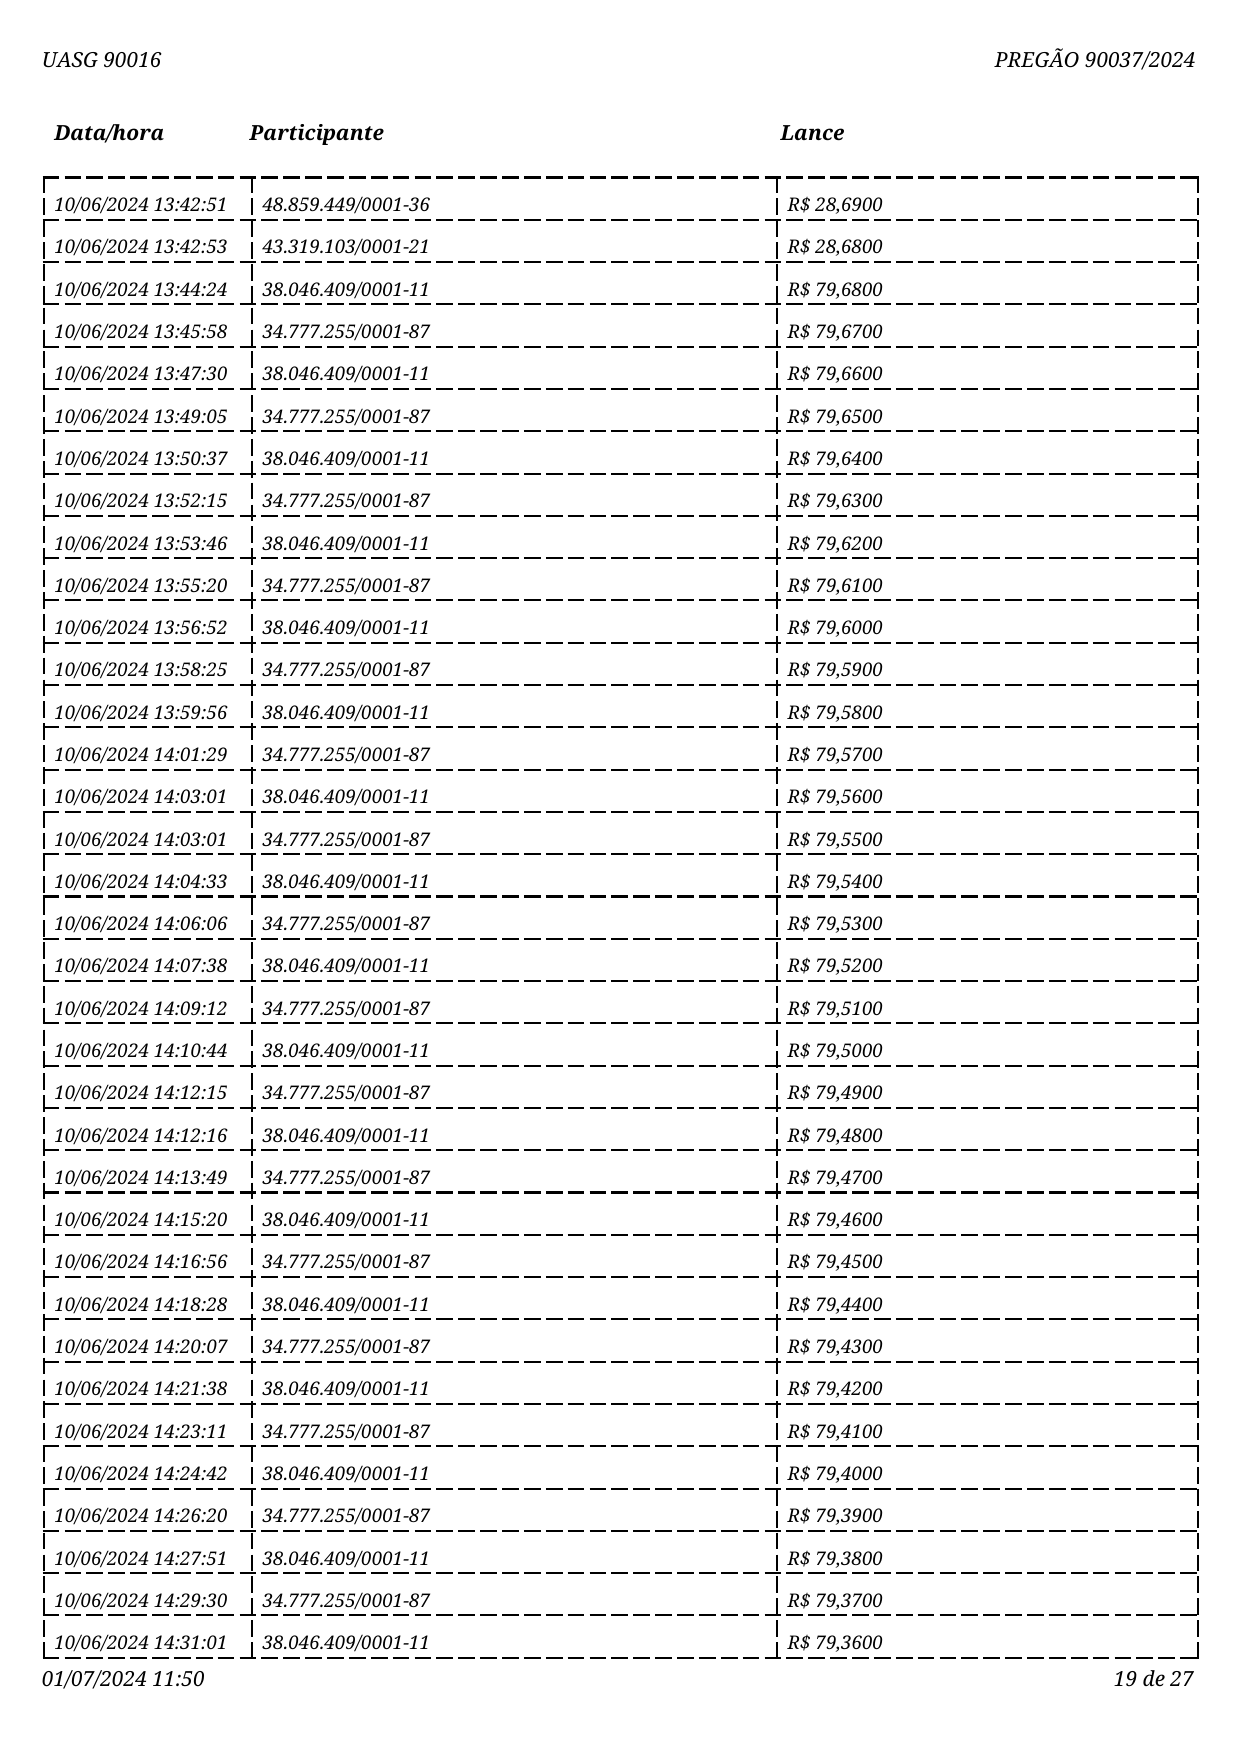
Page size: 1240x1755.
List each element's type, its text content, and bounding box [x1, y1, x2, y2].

table_cell 38.046.409/0001-11 [252, 599, 777, 642]
table_cell 34.777.255/0001-87 [252, 895, 777, 938]
table_cell 38.046.409/0001-11 [252, 1107, 777, 1149]
table_cell 10/06/2024 14:04:33 [44, 853, 252, 895]
table_cell 10/06/2024 13:52:15 [44, 473, 252, 515]
table_cell 38.046.409/0001-11 [252, 1445, 777, 1487]
table_header R$ 28,6900 [777, 176, 1198, 219]
table_cell 34.777.255/0001-87 [252, 388, 777, 430]
table_cell 34.777.255/0001-87 [252, 1318, 777, 1361]
table_cell 10/06/2024 14:13:49 [44, 1149, 252, 1191]
table_cell R$ 79,5100 [777, 980, 1198, 1022]
table_cell R$ 79,5500 [777, 811, 1198, 853]
table_cell R$ 79,5700 [777, 726, 1198, 768]
table_cell 34.777.255/0001-87 [252, 811, 777, 853]
table_cell 10/06/2024 14:12:16 [44, 1107, 252, 1149]
table_cell 38.046.409/0001-11 [252, 684, 777, 726]
table_cell 10/06/2024 14:31:01 [44, 1614, 252, 1657]
table_cell R$ 79,6600 [777, 346, 1198, 388]
table_cell 10/06/2024 14:15:20 [44, 1191, 252, 1234]
table_cell R$ 79,4500 [777, 1234, 1198, 1276]
table_cell 10/06/2024 14:24:42 [44, 1445, 252, 1487]
table_cell 38.046.409/0001-11 [252, 346, 777, 388]
table_cell 10/06/2024 13:55:20 [44, 557, 252, 599]
table_cell 10/06/2024 14:18:28 [44, 1276, 252, 1318]
table_cell 10/06/2024 14:09:12 [44, 980, 252, 1022]
table_cell 10/06/2024 14:06:06 [44, 895, 252, 938]
table_cell 10/06/2024 13:53:46 [44, 515, 252, 557]
table_cell 10/06/2024 14:10:44 [44, 1022, 252, 1064]
table_cell 10/06/2024 13:50:37 [44, 430, 252, 472]
table_cell 38.046.409/0001-11 [252, 430, 777, 472]
table_cell 34.777.255/0001-87 [252, 980, 777, 1022]
table_cell 34.777.255/0001-87 [252, 1149, 777, 1191]
table_cell 10/06/2024 13:45:58 [44, 303, 252, 346]
table_cell 10/06/2024 14:01:29 [44, 726, 252, 768]
table_cell R$ 79,3900 [777, 1488, 1198, 1530]
table_cell R$ 79,5900 [777, 642, 1198, 684]
table_cell 34.777.255/0001-87 [252, 1572, 777, 1614]
table_cell R$ 79,4100 [777, 1403, 1198, 1445]
table_cell 38.046.409/0001-11 [252, 938, 777, 980]
table_cell 43.319.103/0001-21 [252, 219, 777, 261]
table_cell 10/06/2024 14:21:38 [44, 1361, 252, 1403]
table_cell 10/06/2024 14:07:38 [44, 938, 252, 980]
table_cell R$ 79,4000 [777, 1445, 1198, 1487]
table_cell 38.046.409/0001-11 [252, 1191, 777, 1234]
table_cell 38.046.409/0001-11 [252, 853, 777, 895]
table_header 10/06/2024 13:42:51 [44, 176, 252, 219]
table_header 48.859.449/0001-36 [252, 176, 777, 219]
table_cell 34.777.255/0001-87 [252, 1488, 777, 1530]
table_cell 10/06/2024 13:49:05 [44, 388, 252, 430]
table_cell 34.777.255/0001-87 [252, 726, 777, 768]
table_cell 10/06/2024 14:12:15 [44, 1065, 252, 1107]
table_cell 34.777.255/0001-87 [252, 1403, 777, 1445]
table_cell 34.777.255/0001-87 [252, 1065, 777, 1107]
table_cell R$ 79,6300 [777, 473, 1198, 515]
table_cell R$ 79,5800 [777, 684, 1198, 726]
table_cell 38.046.409/0001-11 [252, 515, 777, 557]
table_cell R$ 79,6000 [777, 599, 1198, 642]
table_cell 10/06/2024 14:23:11 [44, 1403, 252, 1445]
table_cell 10/06/2024 14:29:30 [44, 1572, 252, 1614]
table_cell 10/06/2024 14:03:01 [44, 811, 252, 853]
table_cell R$ 79,6500 [777, 388, 1198, 430]
table_cell R$ 79,4900 [777, 1065, 1198, 1107]
table_cell R$ 79,3600 [777, 1614, 1198, 1657]
table_cell 10/06/2024 13:47:30 [44, 346, 252, 388]
table_cell 10/06/2024 14:27:51 [44, 1530, 252, 1572]
table_cell R$ 28,6800 [777, 219, 1198, 261]
table_cell R$ 79,4800 [777, 1107, 1198, 1149]
table_cell R$ 79,4600 [777, 1191, 1198, 1234]
table_cell 10/06/2024 13:42:53 [44, 219, 252, 261]
table_cell R$ 79,6400 [777, 430, 1198, 472]
table_cell 38.046.409/0001-11 [252, 1614, 777, 1657]
table_cell 34.777.255/0001-87 [252, 642, 777, 684]
table_cell R$ 79,6200 [777, 515, 1198, 557]
table_cell 10/06/2024 14:20:07 [44, 1318, 252, 1361]
table_cell R$ 79,5000 [777, 1022, 1198, 1064]
table_cell R$ 79,3800 [777, 1530, 1198, 1572]
table_cell R$ 79,5400 [777, 853, 1198, 895]
table_cell 34.777.255/0001-87 [252, 303, 777, 346]
table_cell 10/06/2024 13:58:25 [44, 642, 252, 684]
table_cell 38.046.409/0001-11 [252, 1276, 777, 1318]
table_cell R$ 79,4700 [777, 1149, 1198, 1191]
table_cell 38.046.409/0001-11 [252, 261, 777, 303]
table_cell 38.046.409/0001-11 [252, 1530, 777, 1572]
table_cell 10/06/2024 14:03:01 [44, 769, 252, 811]
table_cell R$ 79,4300 [777, 1318, 1198, 1361]
table_cell 38.046.409/0001-11 [252, 769, 777, 811]
table_cell R$ 79,3700 [777, 1572, 1198, 1614]
table_cell 10/06/2024 13:56:52 [44, 599, 252, 642]
table_cell R$ 79,5600 [777, 769, 1198, 811]
table_cell R$ 79,5200 [777, 938, 1198, 980]
table_cell 34.777.255/0001-87 [252, 473, 777, 515]
table_cell 10/06/2024 13:59:56 [44, 684, 252, 726]
table_cell 10/06/2024 14:16:56 [44, 1234, 252, 1276]
table_cell 10/06/2024 13:44:24 [44, 261, 252, 303]
table_cell R$ 79,4400 [777, 1276, 1198, 1318]
table_cell 38.046.409/0001-11 [252, 1022, 777, 1064]
table_cell R$ 79,6800 [777, 261, 1198, 303]
table_cell 34.777.255/0001-87 [252, 1234, 777, 1276]
table_cell 34.777.255/0001-87 [252, 557, 777, 599]
table_cell 38.046.409/0001-11 [252, 1361, 777, 1403]
table_cell R$ 79,6100 [777, 557, 1198, 599]
table_cell 10/06/2024 14:26:20 [44, 1488, 252, 1530]
table_cell R$ 79,6700 [777, 303, 1198, 346]
table_cell R$ 79,4200 [777, 1361, 1198, 1403]
table_cell R$ 79,5300 [777, 895, 1198, 938]
